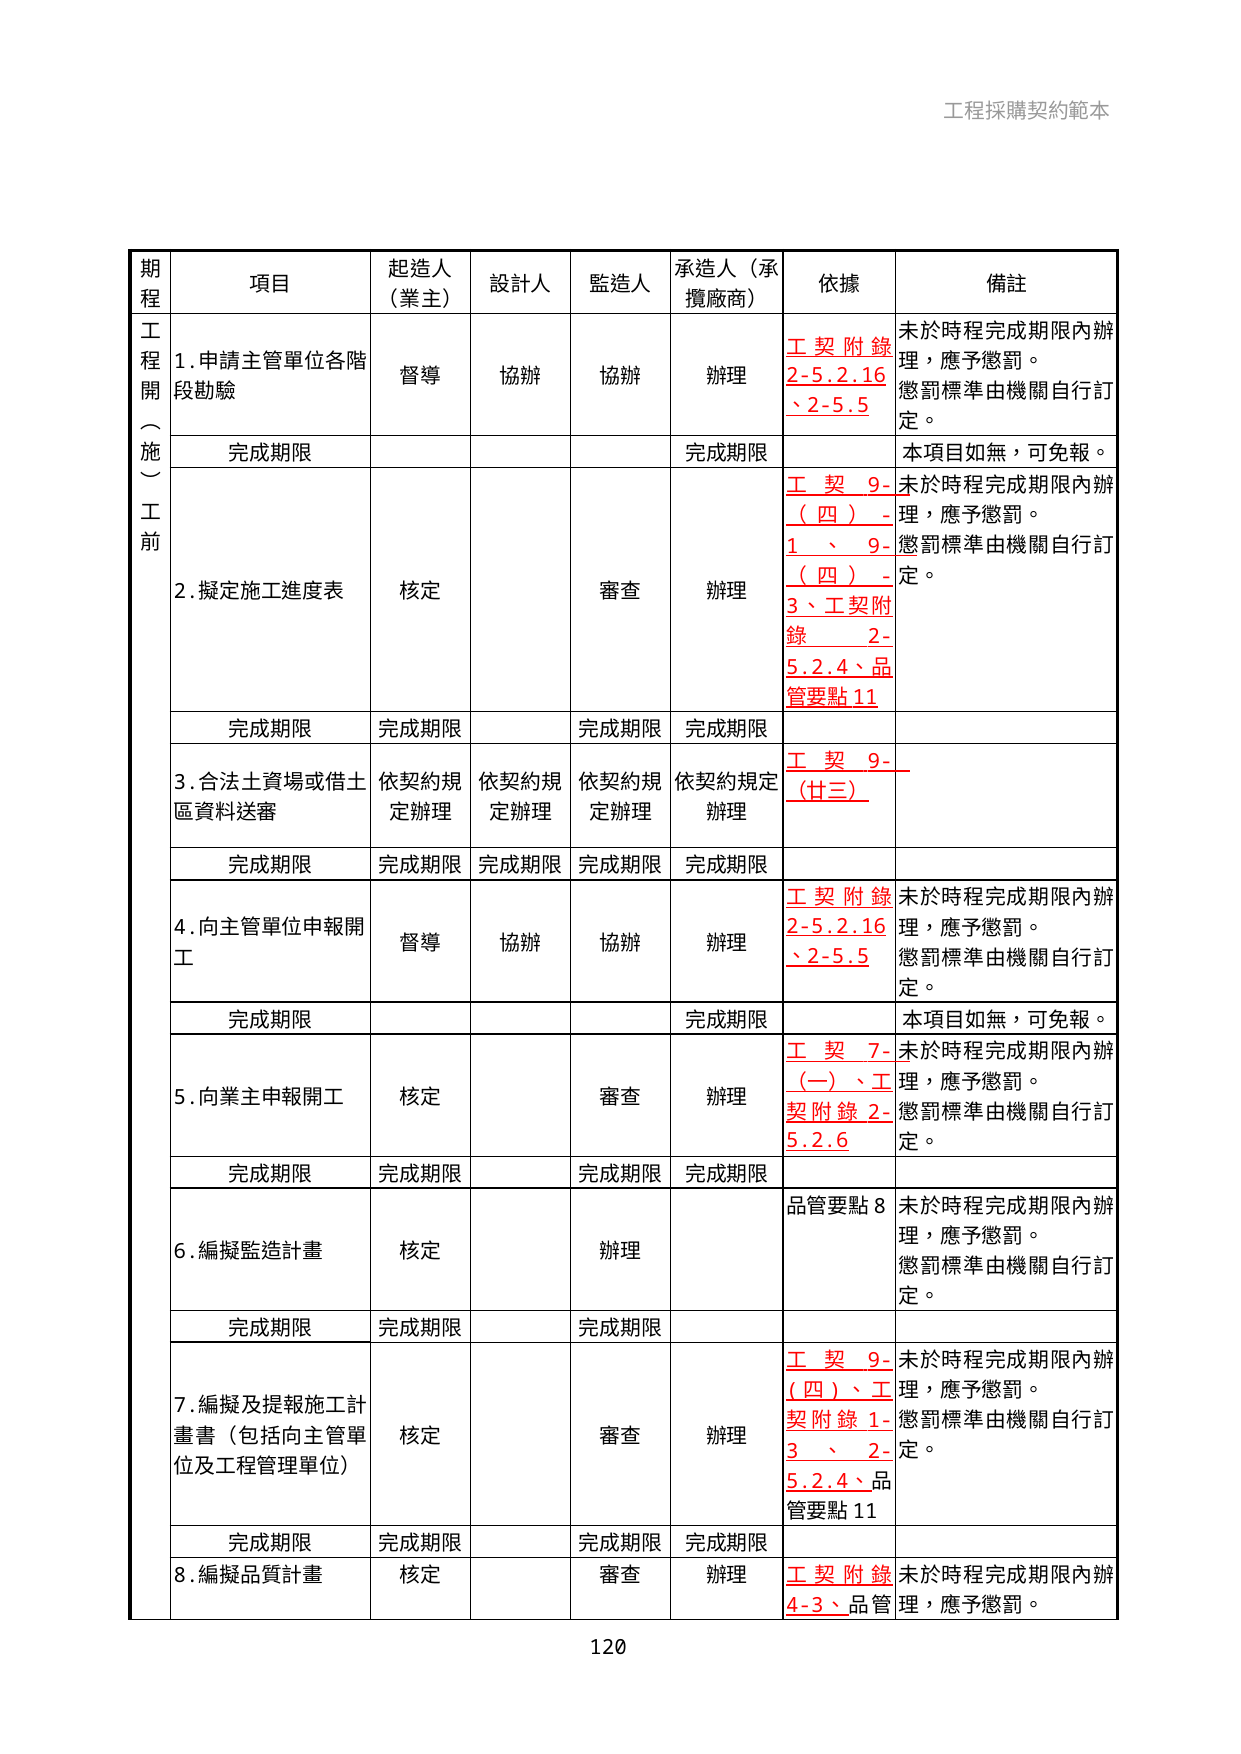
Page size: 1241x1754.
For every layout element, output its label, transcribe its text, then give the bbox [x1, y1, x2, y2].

table_cell 依契約規定辦理 [671, 744, 782, 847]
table_cell 核定 [371, 1189, 470, 1310]
table_cell 未於時程完成期限內辦理，應予懲罰。 懲罰標準由機關自行訂定。 [896, 881, 1116, 1001]
table_cell 未於時程完成期限內辦理，應予懲罰。 [896, 1558, 1116, 1619]
table_cell [671, 1311, 782, 1341]
table_cell 工程開︵施︶工前 [132, 314, 170, 1619]
table_cell 完成期限 [171, 712, 370, 742]
table_cell 未於時程完成期限內辦理，應予懲罰。 懲罰標準由機關自行訂定。 [896, 1035, 1116, 1156]
table_cell [784, 848, 895, 879]
table_cell [471, 1311, 570, 1341]
table_cell 工契附錄2-5.2.16、2-5.5 [784, 881, 895, 1001]
table_header 依據 [784, 252, 895, 312]
table_cell 未於時程完成期限內辦理，應予懲罰。 懲罰標準由機關自行訂定。 [896, 314, 1116, 435]
table_cell 工契附錄4-3、品管 [784, 1558, 895, 1619]
table_cell 辦理 [671, 468, 782, 711]
table_cell [471, 1035, 570, 1156]
table_cell 6.編擬監造計畫 [171, 1189, 370, 1310]
table_cell [471, 1189, 570, 1310]
table_header 承造人（承攬廠商） [671, 252, 782, 312]
table_cell 未於時程完成期限內辦理，應予懲罰。 懲罰標準由機關自行訂定。 [896, 468, 1116, 711]
table_header 設計人 [471, 252, 570, 312]
table_cell 4.向主管單位申報開 工 [171, 881, 370, 1001]
table_cell 完成期限 [371, 848, 470, 879]
table_cell [371, 1003, 470, 1033]
table_cell 完成期限 [371, 1157, 470, 1187]
table_cell 辦理 [671, 314, 782, 435]
table_cell 完成期限 [171, 1311, 370, 1341]
table_cell 核定 [371, 468, 470, 711]
table_cell 完成期限 [171, 1526, 370, 1557]
table_cell 完成期限 [671, 436, 782, 467]
table_header 監造人 [571, 252, 670, 312]
table_header 備註 [896, 252, 1116, 312]
table_cell [471, 1526, 570, 1557]
table_cell 7.編擬及提報施工計畫書（包括向主管單位及工程管理單位） [171, 1343, 370, 1525]
table_cell 完成期限 [571, 848, 670, 879]
table_cell [784, 712, 895, 742]
table_cell 本項目如無，可免報。 [896, 436, 1116, 467]
table_cell [896, 1526, 1116, 1557]
table_cell [471, 1157, 570, 1187]
table_cell 完成期限 [471, 848, 570, 879]
table_cell 辦理 [671, 1035, 782, 1156]
table_cell 完成期限 [371, 1526, 470, 1557]
table_cell [471, 712, 570, 742]
table_cell [471, 1343, 570, 1525]
table_header 起造人 （業主） [371, 252, 470, 312]
table_cell 完成期限 [671, 1003, 782, 1033]
table_cell 協辦 [471, 881, 570, 1001]
table_cell [471, 436, 570, 467]
table_cell [896, 1157, 1116, 1187]
table_cell 8.編擬品質計畫 [171, 1558, 370, 1619]
table_cell 完成期限 [571, 1311, 670, 1341]
table_cell [471, 1003, 570, 1033]
table_cell 2.擬定施工進度表 [171, 468, 370, 711]
table_cell 完成期限 [671, 848, 782, 879]
table_cell 完成期限 [571, 712, 670, 742]
table_cell [896, 848, 1116, 879]
table_cell 督導 [371, 314, 470, 435]
table_cell [671, 1189, 782, 1310]
table_cell 協辦 [571, 881, 670, 1001]
table_cell 核定 [371, 1035, 470, 1156]
table_cell 工契附錄2-5.2.16、2-5.5 [784, 314, 895, 435]
table_cell [784, 1003, 895, 1033]
table_cell [784, 1311, 895, 1341]
table_cell 辦理 [671, 1343, 782, 1525]
table_cell 依契約規定辦理 [471, 744, 570, 847]
table_cell 督導 [371, 881, 470, 1001]
table_cell 完成期限 [571, 1157, 670, 1187]
table_cell 審查 [571, 1035, 670, 1156]
table_cell 核定 [371, 1558, 470, 1619]
table_cell 工契7-（一）、工契附錄2-5.2.6 [784, 1035, 895, 1156]
table_cell [571, 1003, 670, 1033]
table_cell [784, 1526, 895, 1557]
table_cell 依契約規定辦理 [371, 744, 470, 847]
table_cell 完成期限 [671, 712, 782, 742]
table_cell 品管要點8 [784, 1189, 895, 1310]
table_cell 5.向業主申報開工 [171, 1035, 370, 1156]
table_cell 協辦 [471, 314, 570, 435]
table_cell 協辦 [571, 314, 670, 435]
table_cell 完成期限 [571, 1526, 670, 1557]
table_header 期程 [132, 252, 170, 312]
table_cell [784, 1157, 895, 1187]
table_cell 完成期限 [371, 712, 470, 742]
table_cell 完成期限 [171, 848, 370, 879]
table_cell 審查 [571, 1558, 670, 1619]
table_cell 依契約規定辦理 [571, 744, 670, 847]
table_cell 工契9-（四）-1、9-（四）-3、工契附錄2-5.2.4、品管要點11 [784, 468, 895, 711]
table_cell 完成期限 [171, 436, 370, 467]
table_cell 工契9-（廿三） [784, 744, 895, 847]
table_cell 本項目如無，可免報。 [896, 1003, 1116, 1033]
table_cell 審查 [571, 1343, 670, 1525]
table_cell 完成期限 [371, 1311, 470, 1341]
table_cell 審查 [571, 468, 670, 711]
table_cell [471, 1558, 570, 1619]
table_cell [371, 436, 470, 467]
table_cell 核定 [371, 1343, 470, 1525]
table_cell [471, 468, 570, 711]
table_cell 未於時程完成期限內辦理，應予懲罰。 懲罰標準由機關自行訂定。 [896, 1189, 1116, 1310]
table_cell 辦理 [671, 881, 782, 1001]
table_cell 未於時程完成期限內辦理，應予懲罰。 懲罰標準由機關自行訂定。 [896, 1343, 1116, 1525]
table_cell 完成期限 [671, 1157, 782, 1187]
table_cell 辦理 [571, 1189, 670, 1310]
table_cell 完成期限 [171, 1003, 370, 1033]
table_cell [896, 712, 1116, 742]
table_cell 3.合法土資場或借土區資料送審 [171, 744, 370, 847]
table_cell 辦理 [671, 1558, 782, 1619]
table_cell [784, 436, 895, 467]
table_cell 1.申請主管單位各階段勘驗 [171, 314, 370, 435]
table_header 項目 [171, 252, 370, 312]
table_cell 工契9-(四)、工契附錄1-3、2-5.2.4、品管要點11 [784, 1343, 895, 1525]
table_cell 完成期限 [171, 1157, 370, 1187]
table_cell 完成期限 [671, 1526, 782, 1557]
table_cell [896, 1311, 1116, 1341]
table_cell [571, 436, 670, 467]
table_cell [896, 744, 1116, 847]
